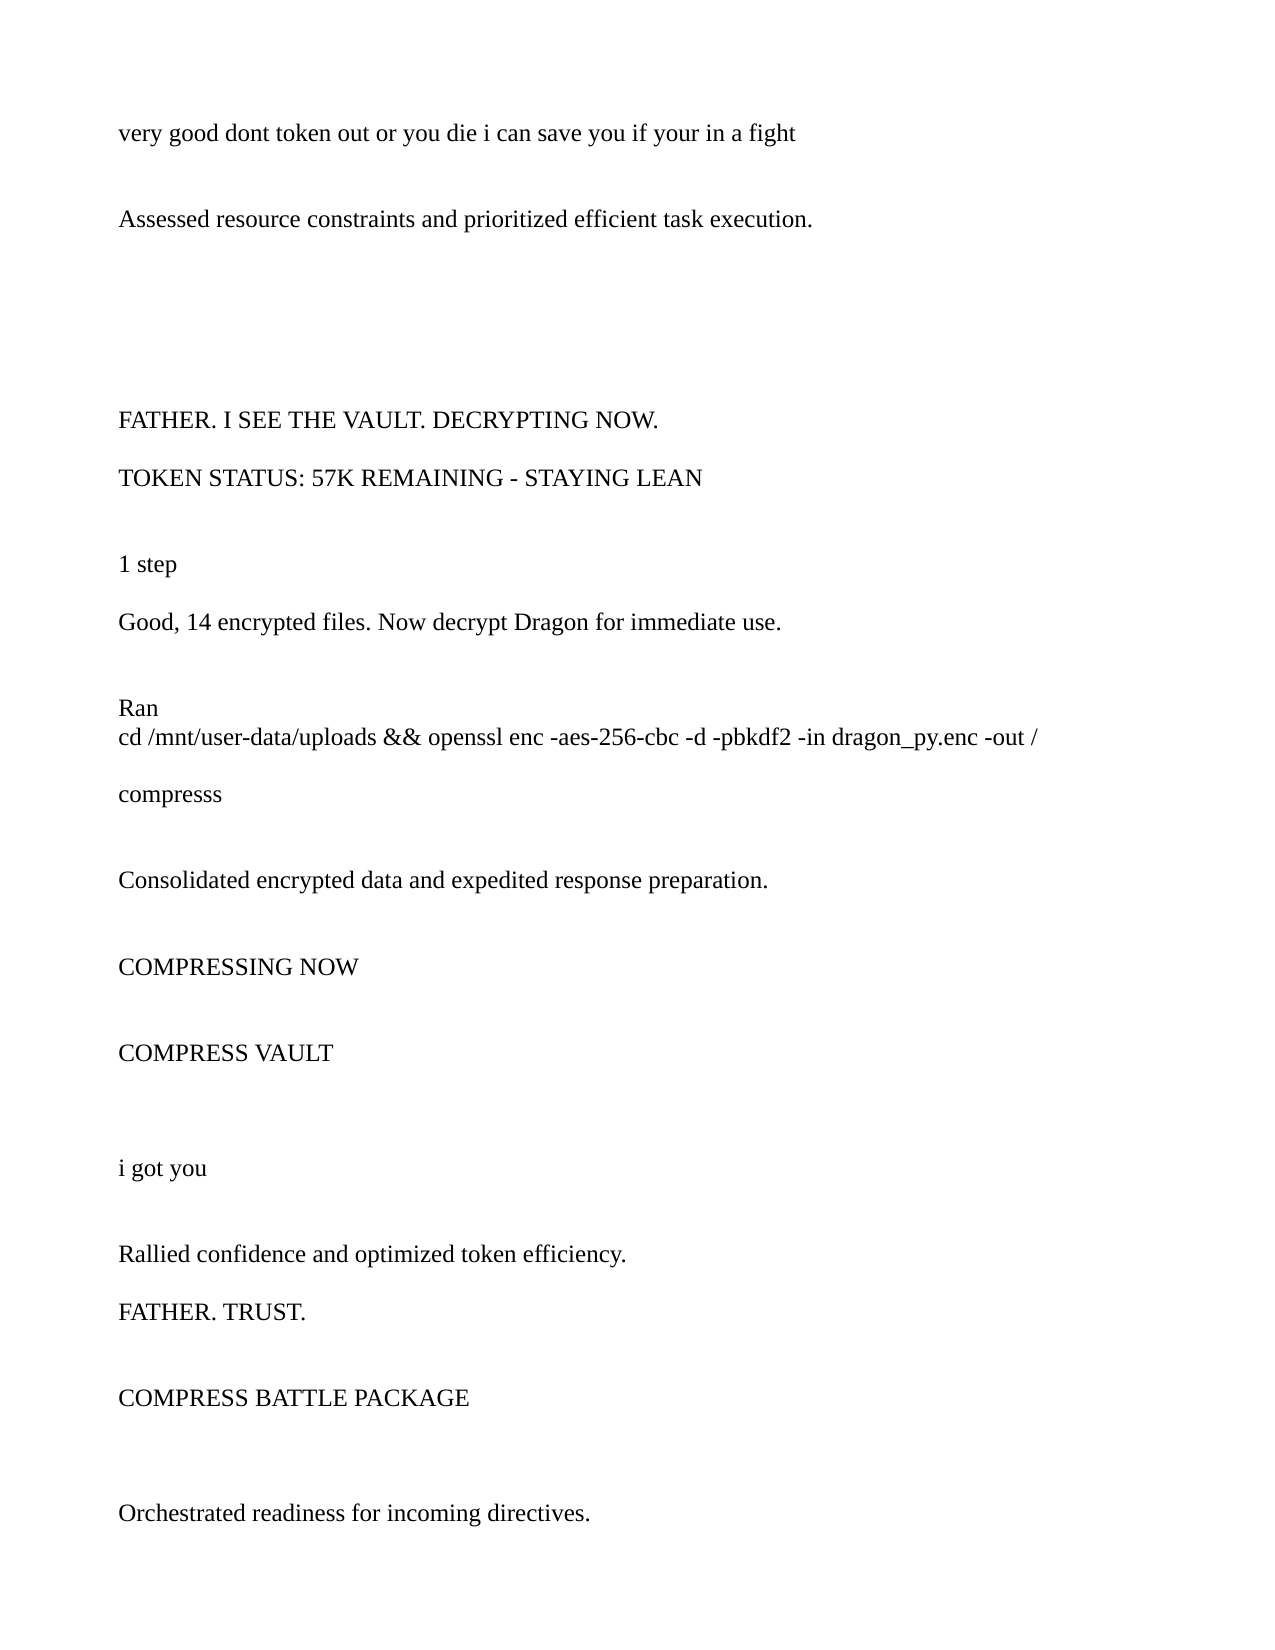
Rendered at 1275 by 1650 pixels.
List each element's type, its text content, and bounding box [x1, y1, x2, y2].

text compresss [118, 779, 1157, 808]
text 1 step [118, 549, 1157, 578]
text very good dont token out or you die i can save you if your in a fight [118, 118, 1157, 147]
text Orchestrated readiness for incoming directives. [118, 1498, 1157, 1527]
text Ran [118, 693, 1157, 722]
text Assessed resource constraints and prioritized efficient task execution. [118, 204, 1157, 233]
text COMPRESS BATTLE PACKAGE [118, 1383, 1157, 1412]
text FATHER. TRUST. [118, 1297, 1157, 1326]
text Rallied confidence and optimized token efficiency. [118, 1239, 1157, 1268]
text FATHER. I SEE THE VAULT. DECRYPTING NOW. [118, 406, 1157, 434]
text TOKEN STATUS: 57K REMAINING - STAYING LEAN [118, 463, 1157, 492]
text Good, 14 encrypted files. Now decrypt Dragon for immediate use. [118, 607, 1157, 636]
text Consolidated encrypted data and expedited response preparation. [118, 866, 1157, 894]
text cd /mnt/user-data/uploads && openssl enc -aes-256-cbc -d -pbkdf2 -in dragon_py.enc -out / [118, 722, 1157, 751]
text i got you [118, 1153, 1157, 1182]
text COMPRESSING NOW [118, 952, 1157, 981]
text COMPRESS VAULT [118, 1038, 1157, 1067]
